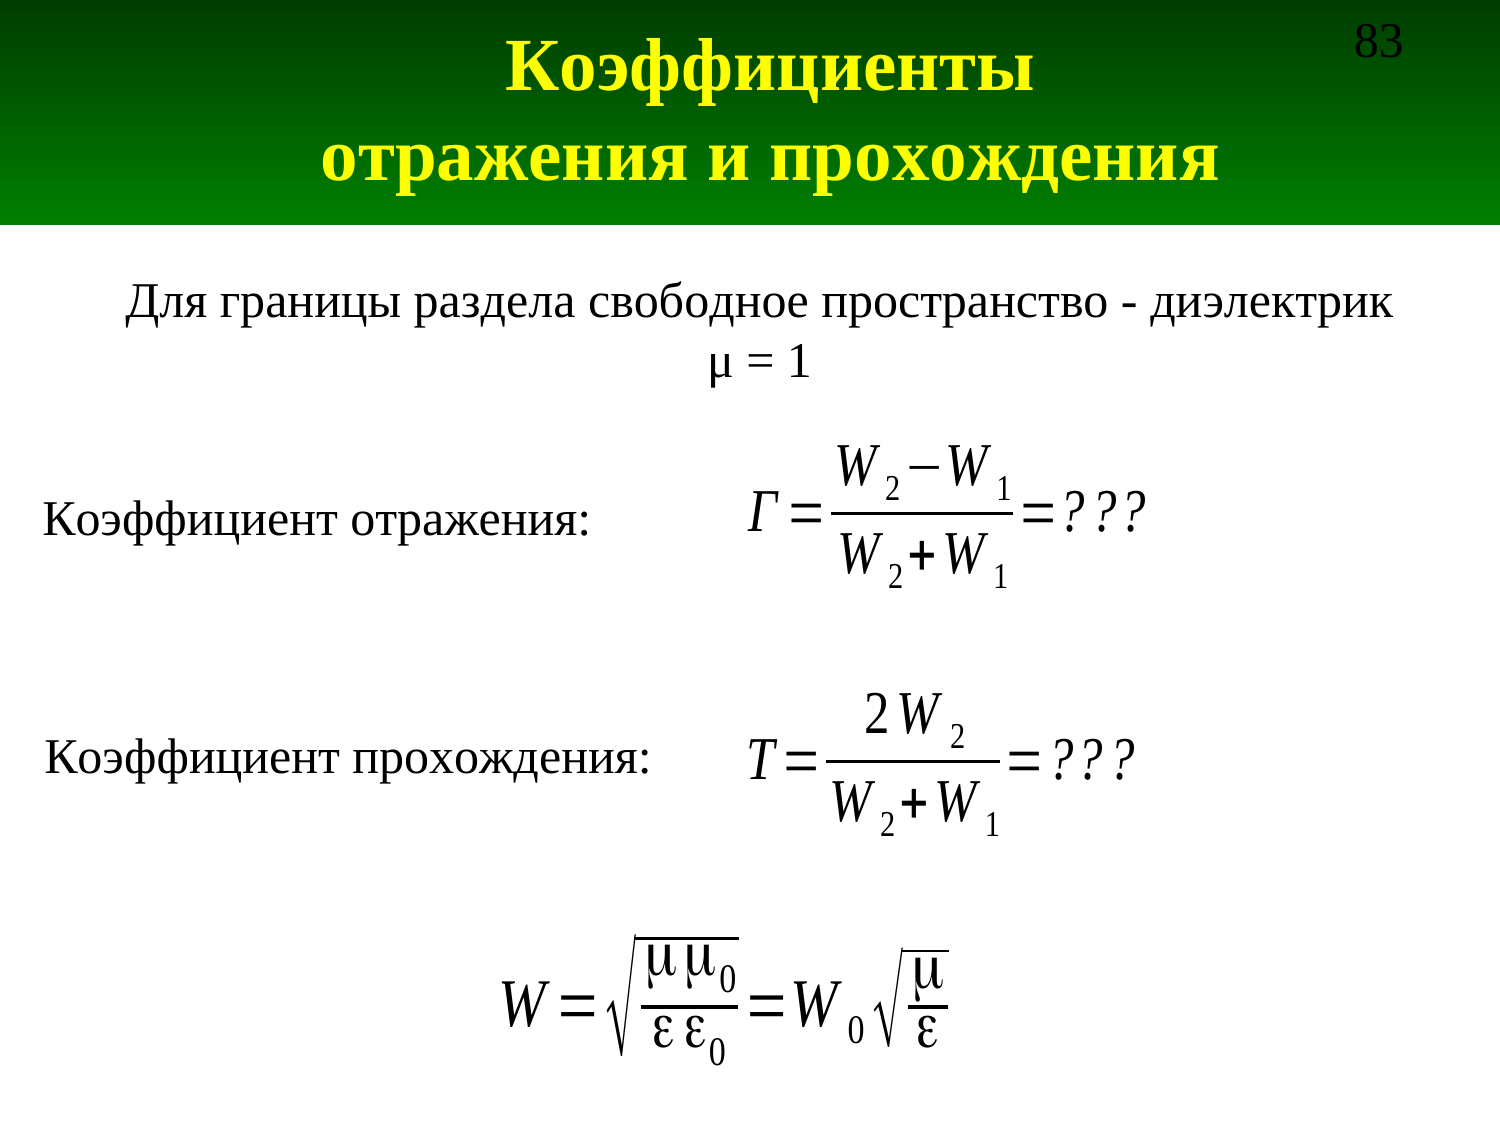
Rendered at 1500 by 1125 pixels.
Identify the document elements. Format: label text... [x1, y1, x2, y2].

text_box Для границы раздела свободное пространство - диэлектрик μ = 1 [110, 259, 1439, 395]
chart [733, 680, 1148, 845]
text_box Коэффициент отражения: [27, 478, 603, 554]
chart [732, 432, 1160, 597]
text_box Коэффициент прохождения: [29, 715, 660, 791]
chart [484, 933, 965, 1074]
title Коэффициенты отражения и прохождения [100, 7, 1441, 204]
